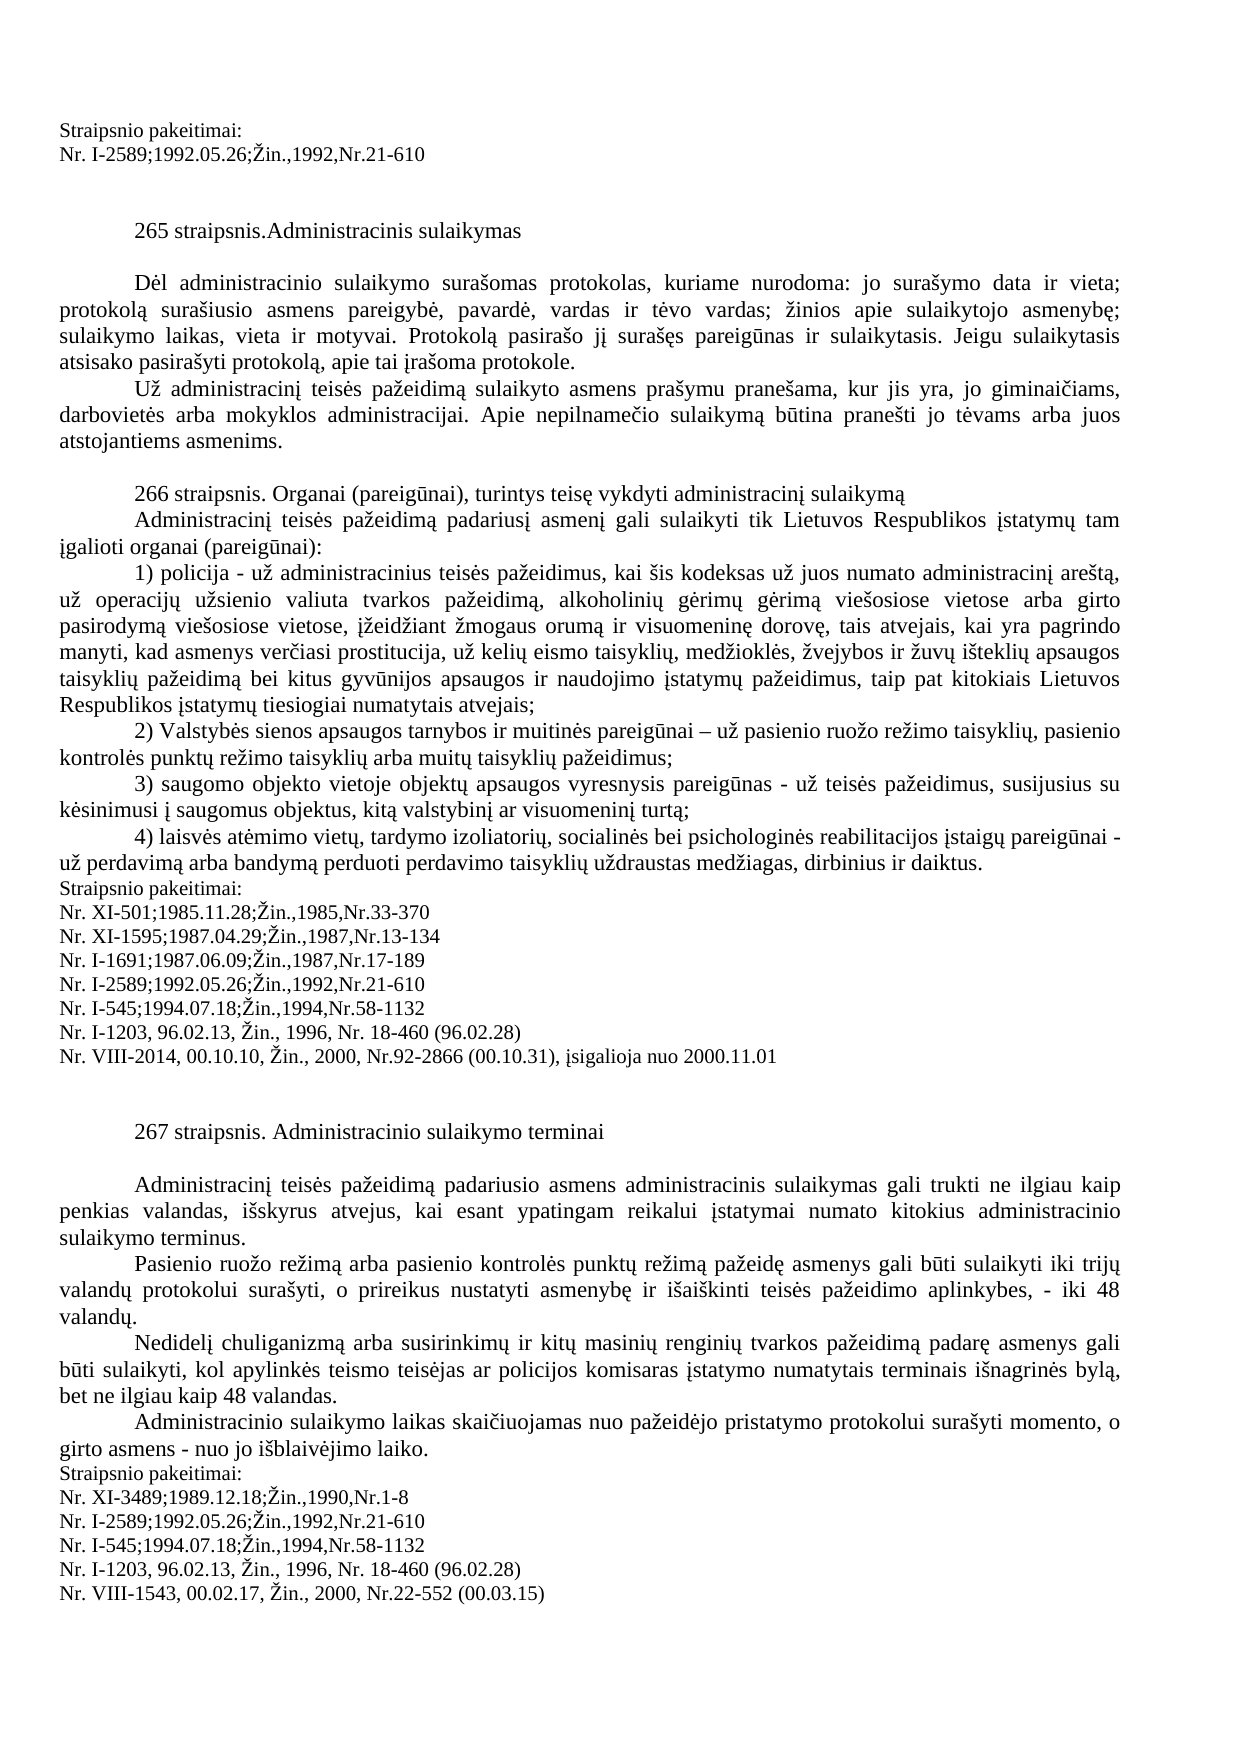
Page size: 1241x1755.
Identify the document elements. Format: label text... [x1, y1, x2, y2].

text Nr. XI-1595;1987.04.29;Žin.,1987,Nr.13-134 [59, 924, 1122, 948]
text Administracinį teisės pažeidimą padariusį asmenį gali sulaikyti tik Lietuvos Respublikos įstatymų tam įgalioti organai (pareigūnai): [59, 507, 1122, 559]
text 267 straipsnis. Administracinio sulaikymo terminai [59, 1118, 1122, 1145]
text Administracinį teisės pažeidimą padariusio asmens administracinis sulaikymas gali trukti ne ilgiau kaip penkias valandas, išskyrus atvejus, kai esant ypatingam reikalui įstatymai numato kitokius administracinio sulaikymo terminus. [59, 1171, 1122, 1250]
text 4) laisvės atėmimo vietų, tardymo izoliatorių, socialinės bei psichologinės reabilitacijos įstaigų pareigūnai - už perdavimą arba bandymą perduoti perdavimo taisyklių uždraustas medžiagas, dirbinius ir daiktus. [59, 823, 1122, 876]
text Nr. I-545;1994.07.18;Žin.,1994,Nr.58-1132 [59, 1533, 1122, 1557]
text Nr. I-2589;1992.05.26;Žin.,1992,Nr.21-610 [59, 972, 1122, 996]
text Straipsnio pakeitimai: [59, 876, 1122, 899]
text Nr. VIII-1543, 00.02.17, Žin., 2000, Nr.22-552 (00.03.15) [59, 1581, 1122, 1605]
text Dėl administracinio sulaikymo surašomas protokolas, kuriame nurodoma: jo surašymo data ir vieta; protokolą surašiusio asmens pareigybė, pavardė, vardas ir tėvo vardas; žinios apie sulaikytojo asmenybę; sulaikymo laikas, vieta ir motyvai. Protokolą pasirašo jį surašęs pareigūnas ir sulaikytasis. Jeigu sulaikytasis atsisako pasirašyti protokolą, apie tai įrašoma protokole. [59, 269, 1122, 375]
text Straipsnio pakeitimai: [59, 1461, 1122, 1485]
text Už administracinį teisės pažeidimą sulaikyto asmens prašymu pranešama, kur jis yra, jo giminaičiams, darbovietės arba mokyklos administracijai. Apie nepilnamečio sulaikymą būtina pranešti jo tėvams arba juos atstojantiems asmenims. [59, 375, 1122, 454]
text 266 straipsnis. Organai (pareigūnai), turintys teisę vykdyti administracinį sulaikymą [59, 480, 1122, 507]
text Nr. I-545;1994.07.18;Žin.,1994,Nr.58-1132 [59, 996, 1122, 1020]
text Administracinio sulaikymo laikas skaičiuojamas nuo pažeidėjo pristatymo protokolui surašyti momento, o girto asmens - nuo jo išblaivėjimo laiko. [59, 1408, 1122, 1461]
text Nr. I-1203, 96.02.13, Žin., 1996, Nr. 18-460 (96.02.28) [59, 1020, 1122, 1044]
text Nr. I-1691;1987.06.09;Žin.,1987,Nr.17-189 [59, 948, 1122, 972]
text 265 straipsnis.Administracinis sulaikymas [59, 217, 1122, 243]
text Pasienio ruožo režimą arba pasienio kontrolės punktų režimą pažeidę asmenys gali būti sulaikyti iki trijų valandų protokolui surašyti, o prireikus nustatyti asmenybę ir išaiškinti teisės pažeidimo aplinkybes, - iki 48 valandų. [59, 1250, 1122, 1329]
text 1) policija - už administracinius teisės pažeidimus, kai šis kodeksas už juos numato administracinį areštą, už operacijų užsienio valiuta tvarkos pažeidimą, alkoholinių gėrimų gėrimą viešosiose vietose arba girto pasirodymą viešosiose vietose, įžeidžiant žmogaus orumą ir visuomeninę dorovę, tais atvejais, kai yra pagrindo manyti, kad asmenys verčiasi prostitucija, už kelių eismo taisyklių, medžioklės, žvejybos ir žuvų išteklių apsaugos taisyklių pažeidimą bei kitus gyvūnijos apsaugos ir naudojimo įstatymų pažeidimus, taip pat kitokiais Lietuvos Respublikos įstatymų tiesiogiai numatytais atvejais; [59, 559, 1122, 717]
text Nr. XI-3489;1989.12.18;Žin.,1990,Nr.1-8 [59, 1485, 1122, 1509]
text Nr. I-2589;1992.05.26;Žin.,1992,Nr.21-610 [59, 142, 1122, 166]
text Straipsnio pakeitimai: [59, 118, 1122, 142]
text 3) saugomo objekto vietoje objektų apsaugos vyresnysis pareigūnas - už teisės pažeidimus, susijusius su kėsinimusi į saugomus objektus, kitą valstybinį ar visuomeninį turtą; [59, 770, 1122, 823]
text Nr. VIII-2014, 00.10.10, Žin., 2000, Nr.92-2866 (00.10.31), įsigalioja nuo 2000.11.01 [59, 1044, 1122, 1068]
text Nr. I-2589;1992.05.26;Žin.,1992,Nr.21-610 [59, 1509, 1122, 1533]
text Nr. XI-501;1985.11.28;Žin.,1985,Nr.33-370 [59, 899, 1122, 924]
text Nr. I-1203, 96.02.13, Žin., 1996, Nr. 18-460 (96.02.28) [59, 1557, 1122, 1581]
text Nedidelį chuliganizmą arba susirinkimų ir kitų masinių renginių tvarkos pažeidimą padarę asmenys gali būti sulaikyti, kol apylinkės teismo teisėjas ar policijos komisaras įstatymo numatytais terminais išnagrinės bylą, bet ne ilgiau kaip 48 valandas. [59, 1329, 1122, 1408]
text 2) Valstybės sienos apsaugos tarnybos ir muitinės pareigūnai – už pasienio ruožo režimo taisyklių, pasienio kontrolės punktų režimo taisyklių arba muitų taisyklių pažeidimus; [59, 717, 1122, 770]
